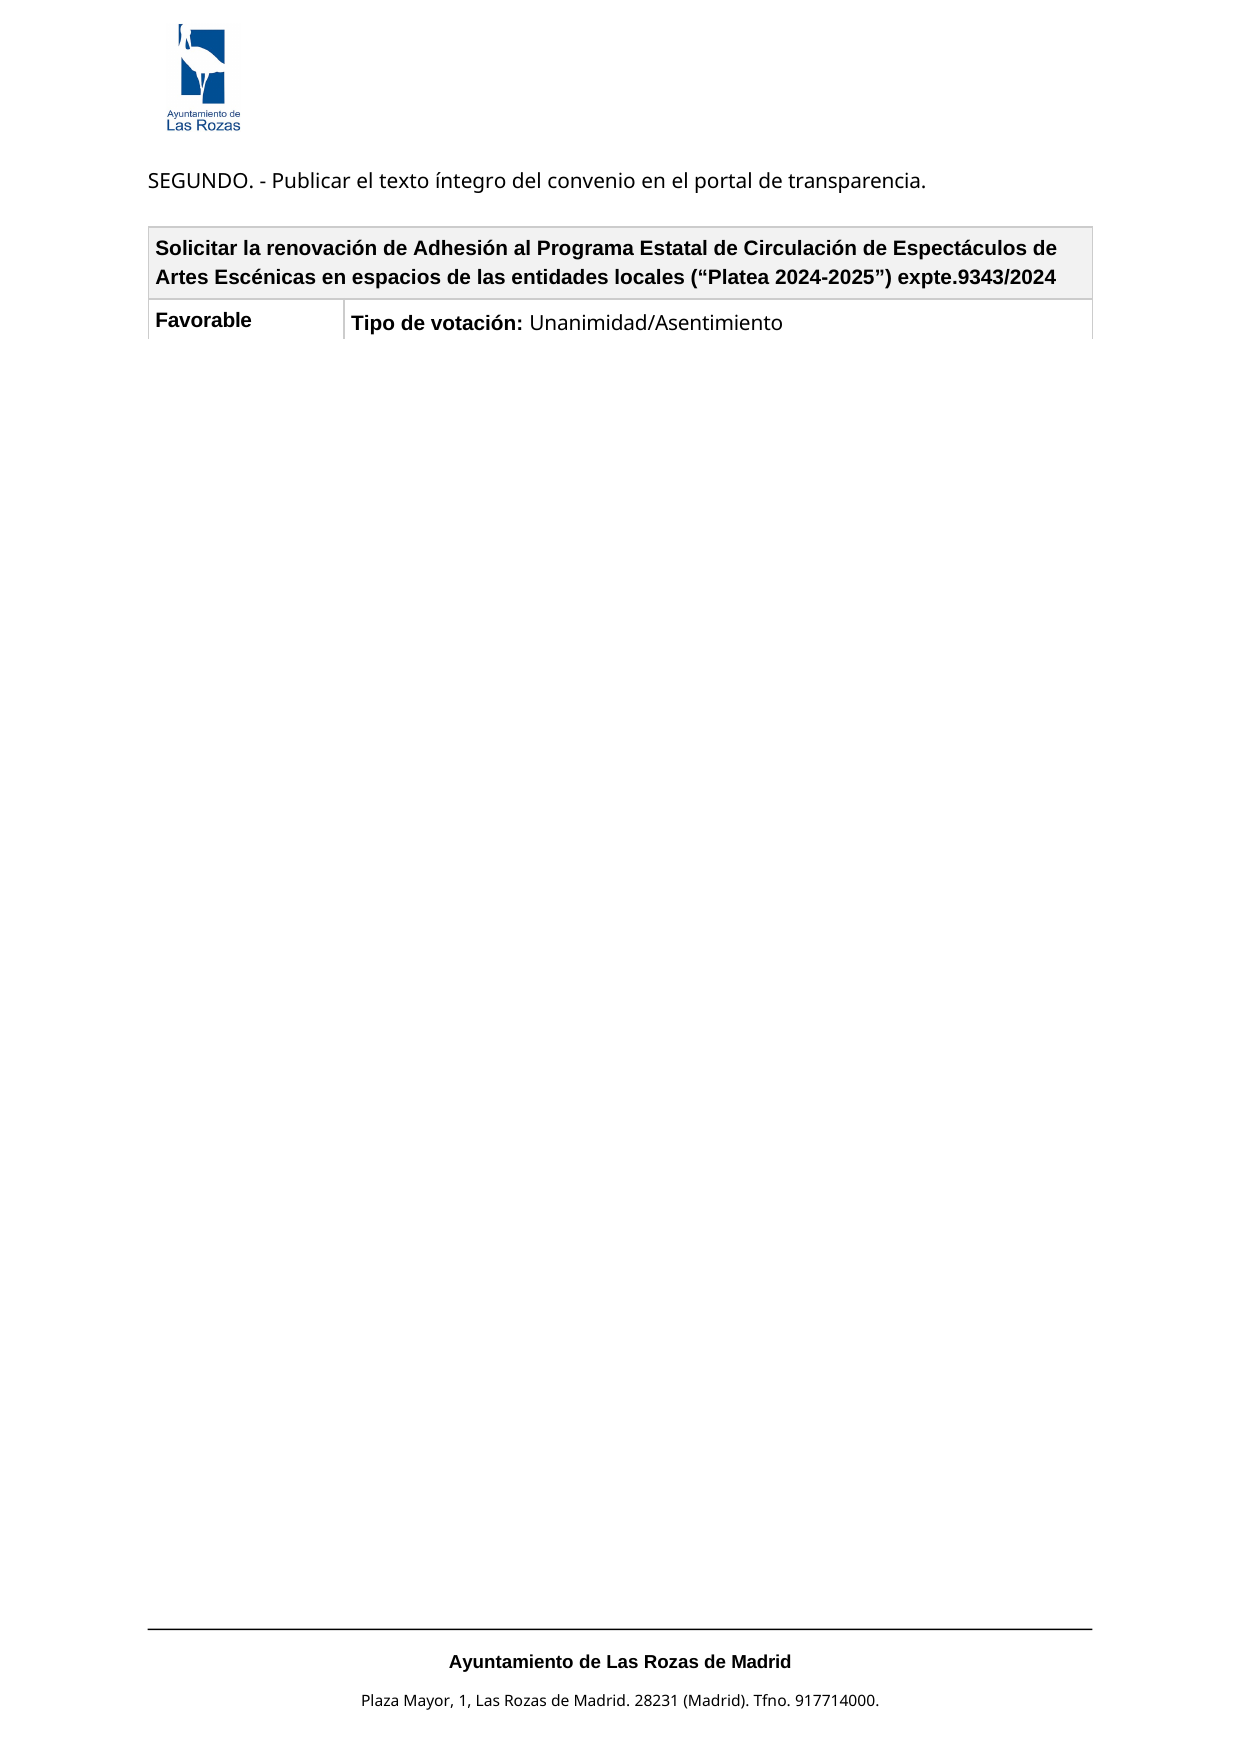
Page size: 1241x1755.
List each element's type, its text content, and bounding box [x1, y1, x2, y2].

table_cell Favorable [149, 300, 343, 338]
table_header Solicitar la renovación de Adhesión al Programa Estatal de Circulación de Espectáculos de Artes Escénicas en espacios de las entidades locales (“Platea 2024-2025”) expte.9343/2024 [149, 228, 1092, 298]
table_cell Tipo de votación: Unanimidad/Asentimiento [345, 300, 1092, 338]
text SEGUNDO. - Publicar el texto íntegro del convenio en el portal de transparencia. [148, 166, 1105, 194]
